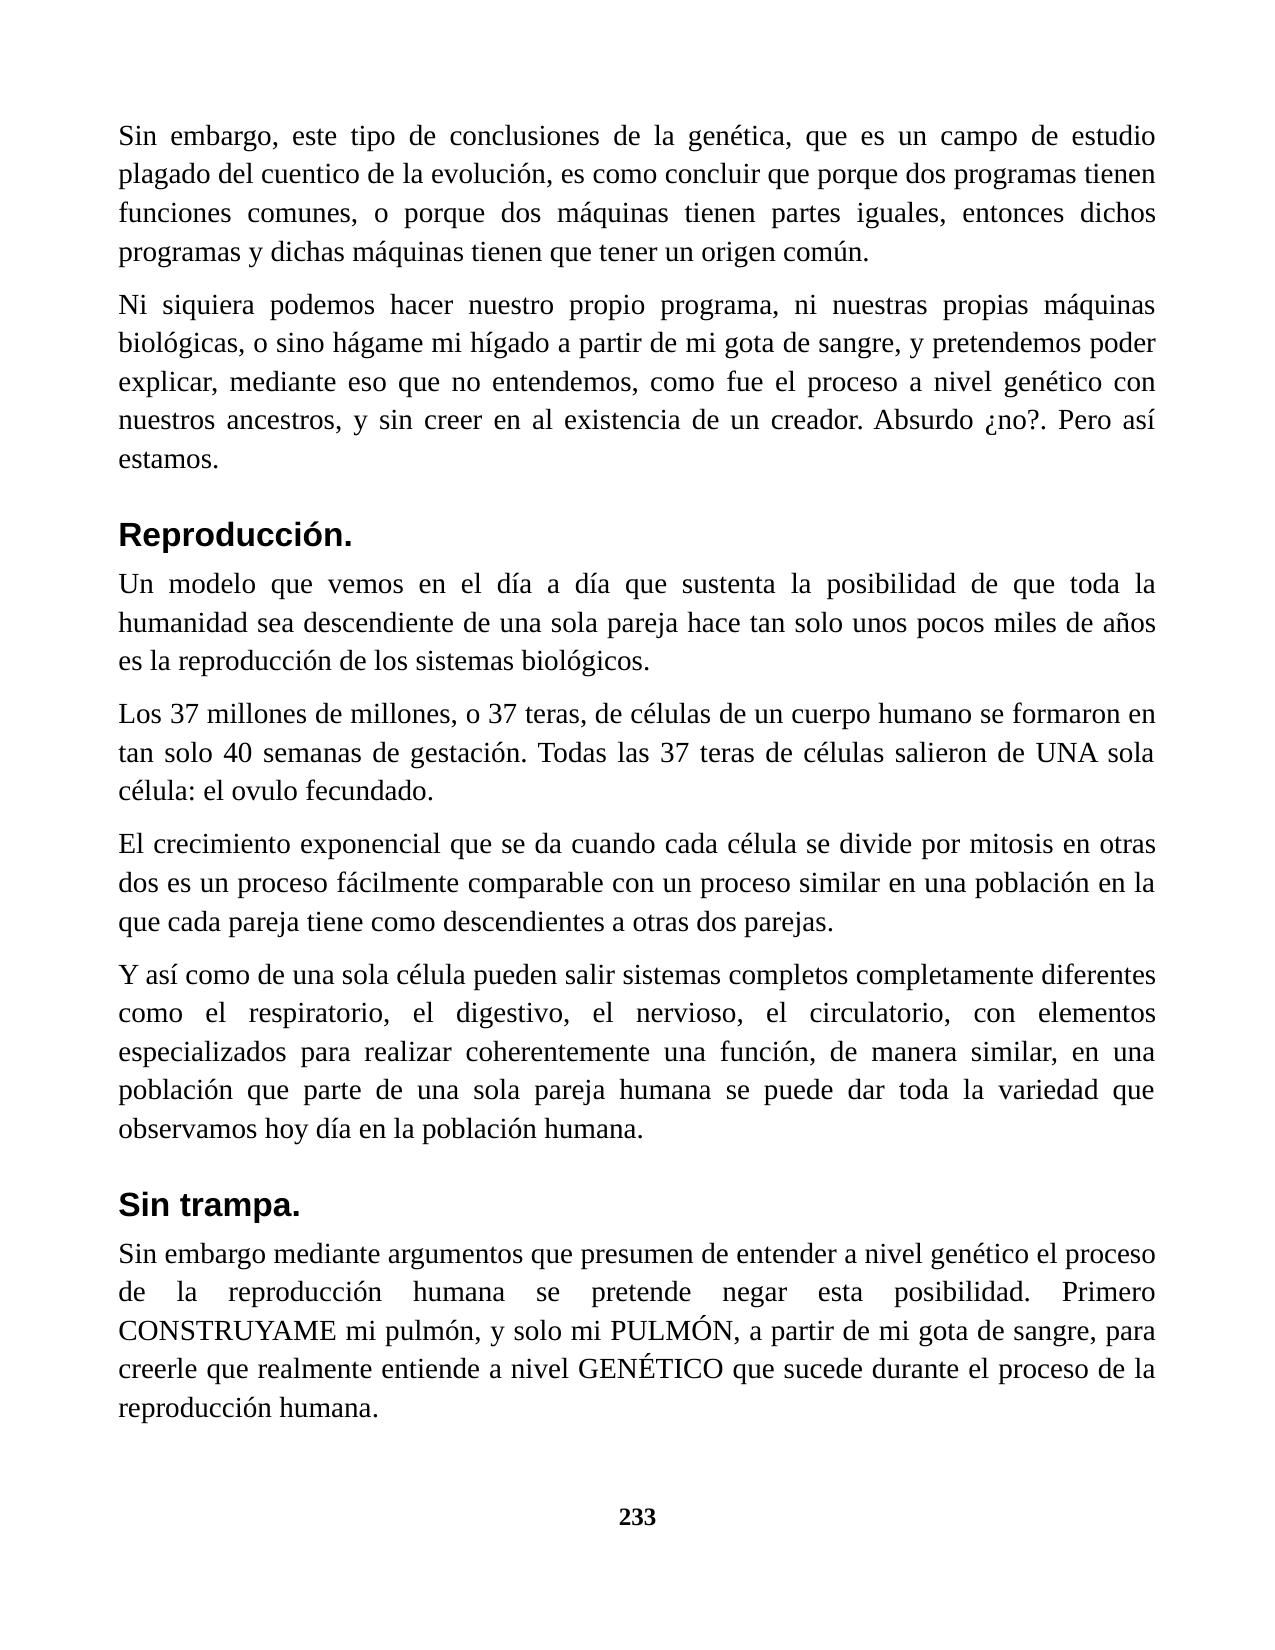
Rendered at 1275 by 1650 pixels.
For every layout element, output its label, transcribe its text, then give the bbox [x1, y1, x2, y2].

subtitle Reproducción. [118, 515, 1157, 554]
text Ni siquiera podemos hacer nuestro propio programa, ni nuestras propias máquinas biológicas, o sino hágame mi hígado a partir de mi gota de sangre, y pretendemos poder explicar, mediante eso que no entendemos, como fue el proceso a nivel genético con nuestros ancestros, y sin creer en al existencia de un creador. Absurdo ¿no?. Pero así estamos. [118, 287, 1157, 474]
text Sin embargo, este tipo de conclusiones de la genética, que es un campo de estudio plagado del cuentico de la evolución, es como concluir que porque dos programas tienen funciones comunes, o porque dos máquinas tienen partes iguales, entonces dichos programas y dichas máquinas tienen que tener un origen común. [118, 118, 1157, 267]
text Sin embargo mediante argumentos que presumen de entender a nivel genético el proceso de la reproducción humana se pretende negar esta posibilidad. Primero CONSTRUYAME mi pulmón, y solo mi PULMÓN, a partir de mi gota de sangre, para creerle que realmente entiende a nivel GENÉTICO que sucede durante el proceso de la reproducción humana. [118, 1236, 1157, 1424]
text Los 37 millones de millones, o 37 teras, de células de un cuerpo humano se formaron en tan solo 40 semanas de gestación. Todas las 37 teras de células salieron de UNA sola célula: el ovulo fecundado. [118, 696, 1157, 807]
text Y así como de una sola célula pueden salir sistemas completos completamente diferentes como el respiratorio, el digestivo, el nervioso, el circulatorio, con elementos especializados para realizar coherentemente una función, de manera similar, en una población que parte de una sola pareja humana se puede dar toda la variedad que observamos hoy día en la población humana. [118, 957, 1157, 1144]
text Un modelo que vemos en el día a día que sustenta la posibilidad de que toda la humanidad sea descendiente de una sola pareja hace tan solo unos pocos miles de años es la reproducción de los sistemas biológicos. [118, 566, 1157, 677]
subtitle Sin trampa. [118, 1185, 1157, 1223]
text El crecimiento exponencial que se da cuando cada célula se divide por mitosis en otras dos es un proceso fácilmente comparable con un proceso similar en una población en la que cada pareja tiene como descendientes a otras dos parejas. [118, 827, 1157, 937]
